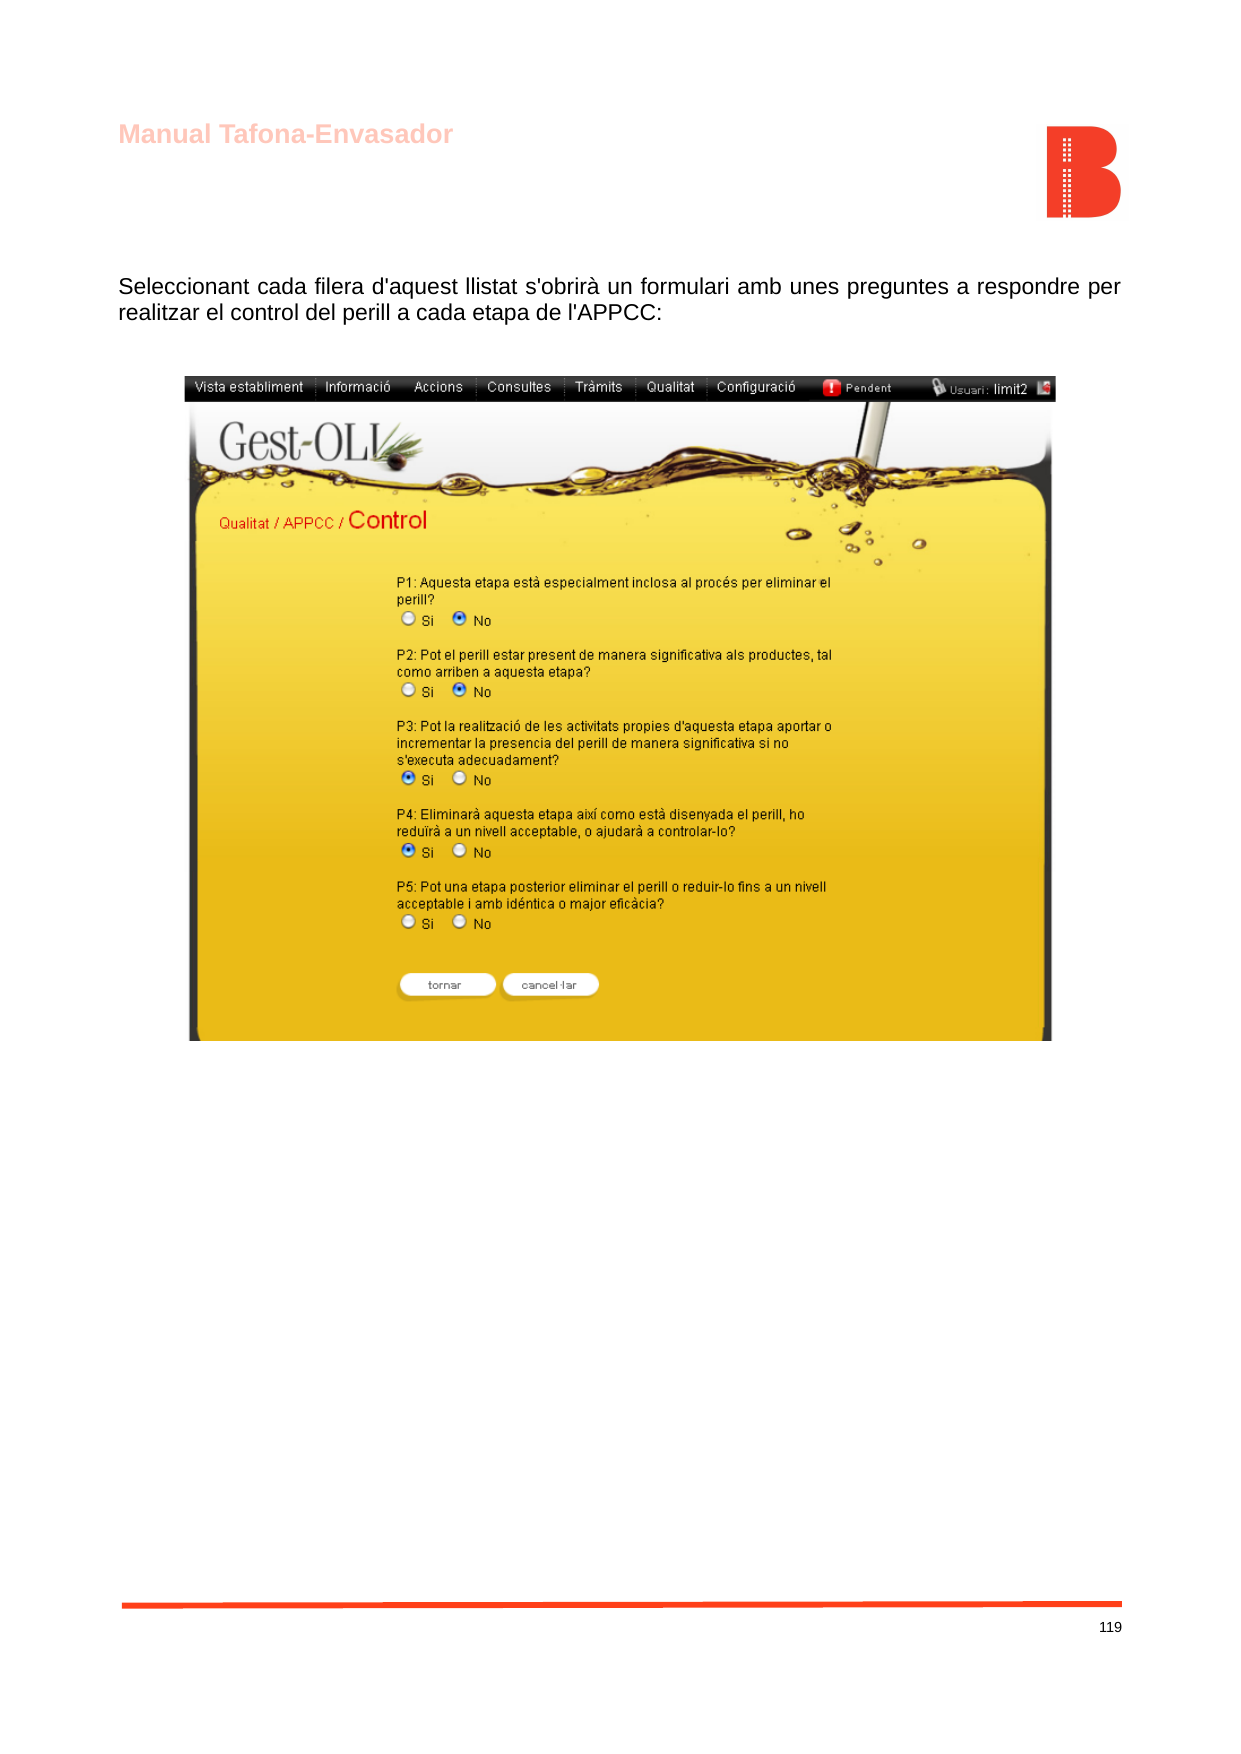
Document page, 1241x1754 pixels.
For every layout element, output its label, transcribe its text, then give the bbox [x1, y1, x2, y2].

text Seleccionant cada filera d'aquest llistat s'obrirà un formulari amb unes preguntes a respondre per realitzar el control del perill a cada etapa de l'APPCC: [118, 273, 1122, 325]
picture [1036, 124, 1130, 221]
picture [184, 376, 1056, 1041]
